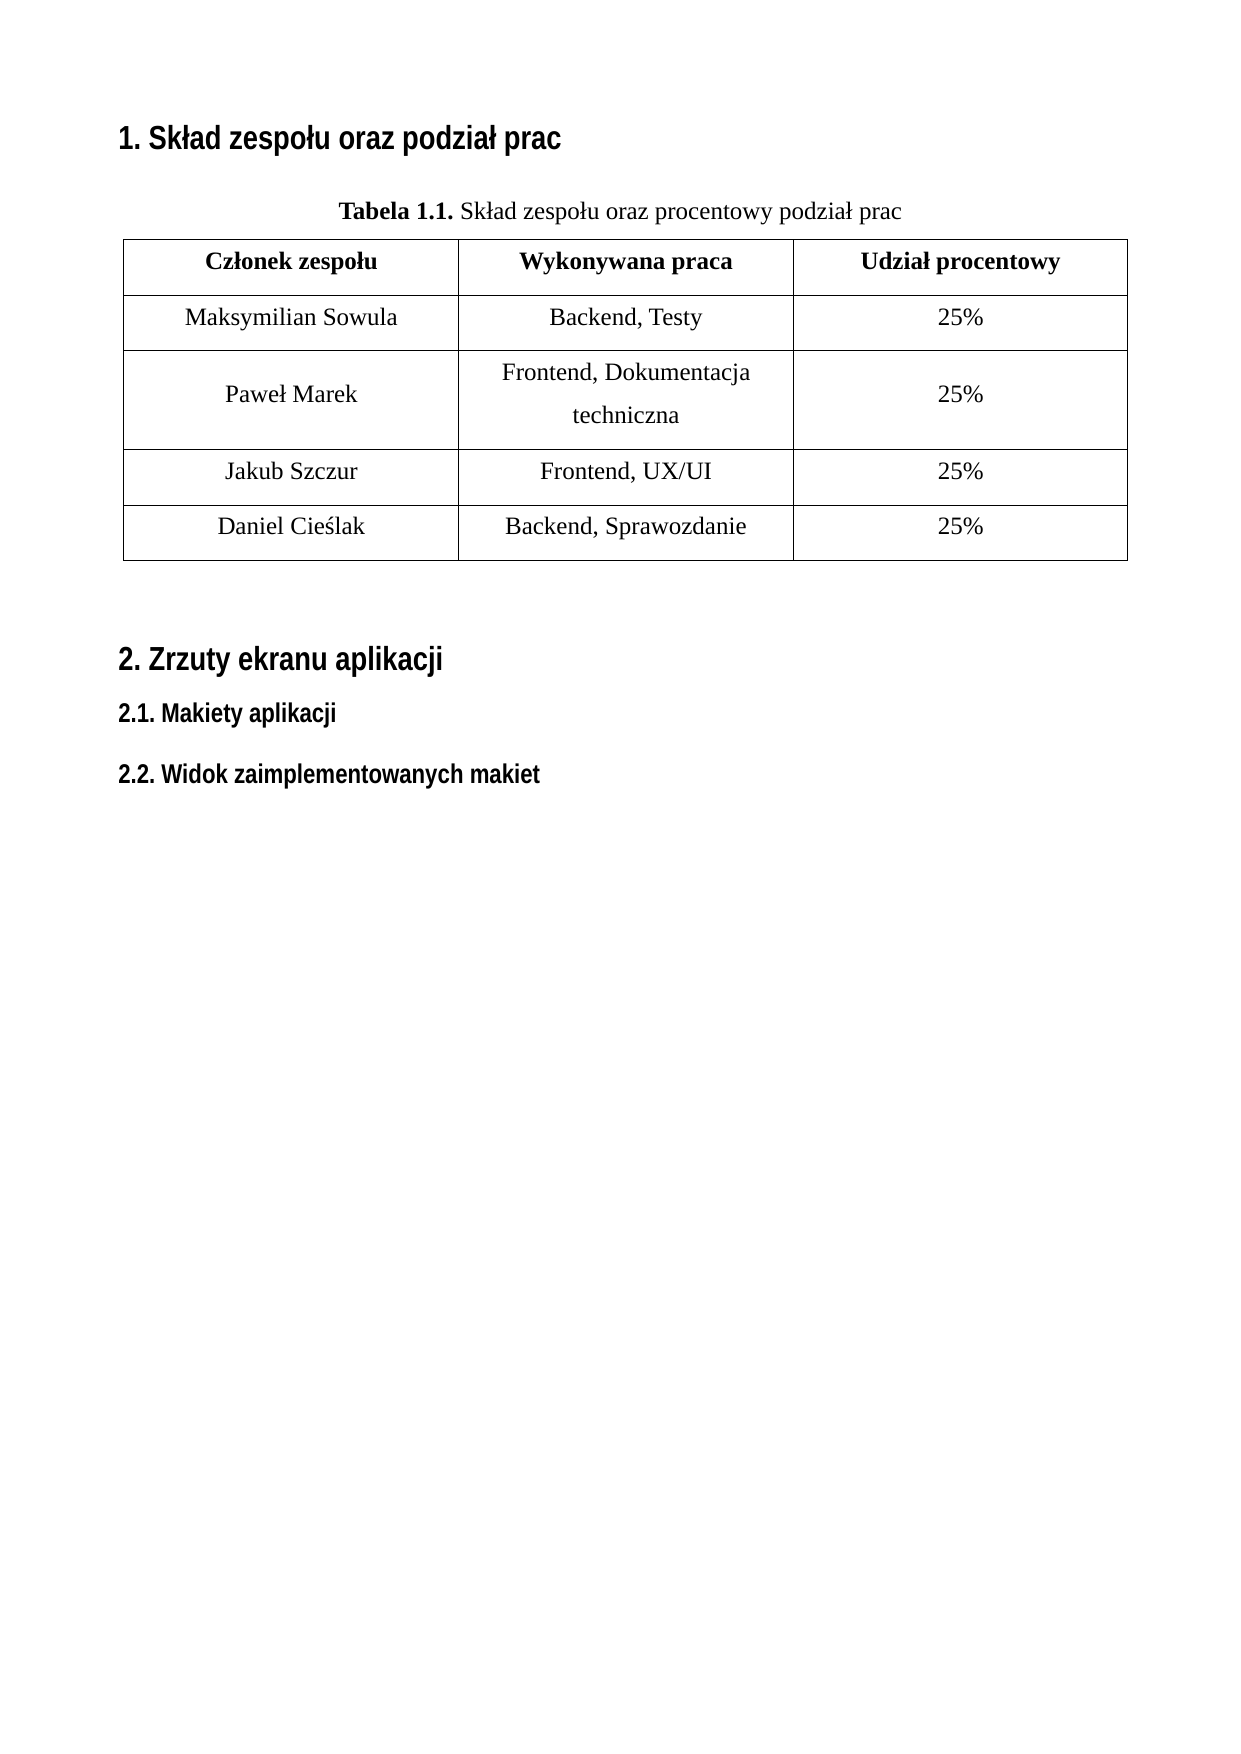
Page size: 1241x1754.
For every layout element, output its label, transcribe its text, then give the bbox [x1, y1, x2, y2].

table_cell Maksymilian Sowula [124, 296, 458, 350]
table_cell 25% [794, 506, 1127, 560]
table_cell 25% [794, 450, 1127, 504]
subtitle 1. Skład zespołu oraz podział prac [118, 118, 1122, 156]
table_header Udział procentowy [794, 240, 1127, 295]
table_header Wykonywana praca [459, 240, 793, 295]
subtitle Tabela 1.1. Skład zespołu oraz procentowy podział prac [118, 196, 1122, 225]
table_cell Frontend, UX/UI [459, 450, 793, 504]
text 2.1. Makiety aplikacji [118, 697, 1122, 728]
table_cell Backend, Testy [459, 296, 793, 350]
table_cell 25% [794, 296, 1127, 350]
table_cell Paweł Marek [124, 351, 458, 449]
table_cell 25% [794, 351, 1127, 449]
table_cell Backend, Sprawozdanie [459, 506, 793, 560]
table_cell Jakub Szczur [124, 450, 458, 504]
table_cell Frontend, Dokumentacja techniczna [459, 351, 793, 449]
table_cell Daniel Cieślak [124, 506, 458, 560]
table_header Członek zespołu [124, 240, 458, 295]
text 2.2. Widok zaimplementowanych makiet [118, 758, 1122, 789]
subtitle 2. Zrzuty ekranu aplikacji [118, 640, 1122, 678]
